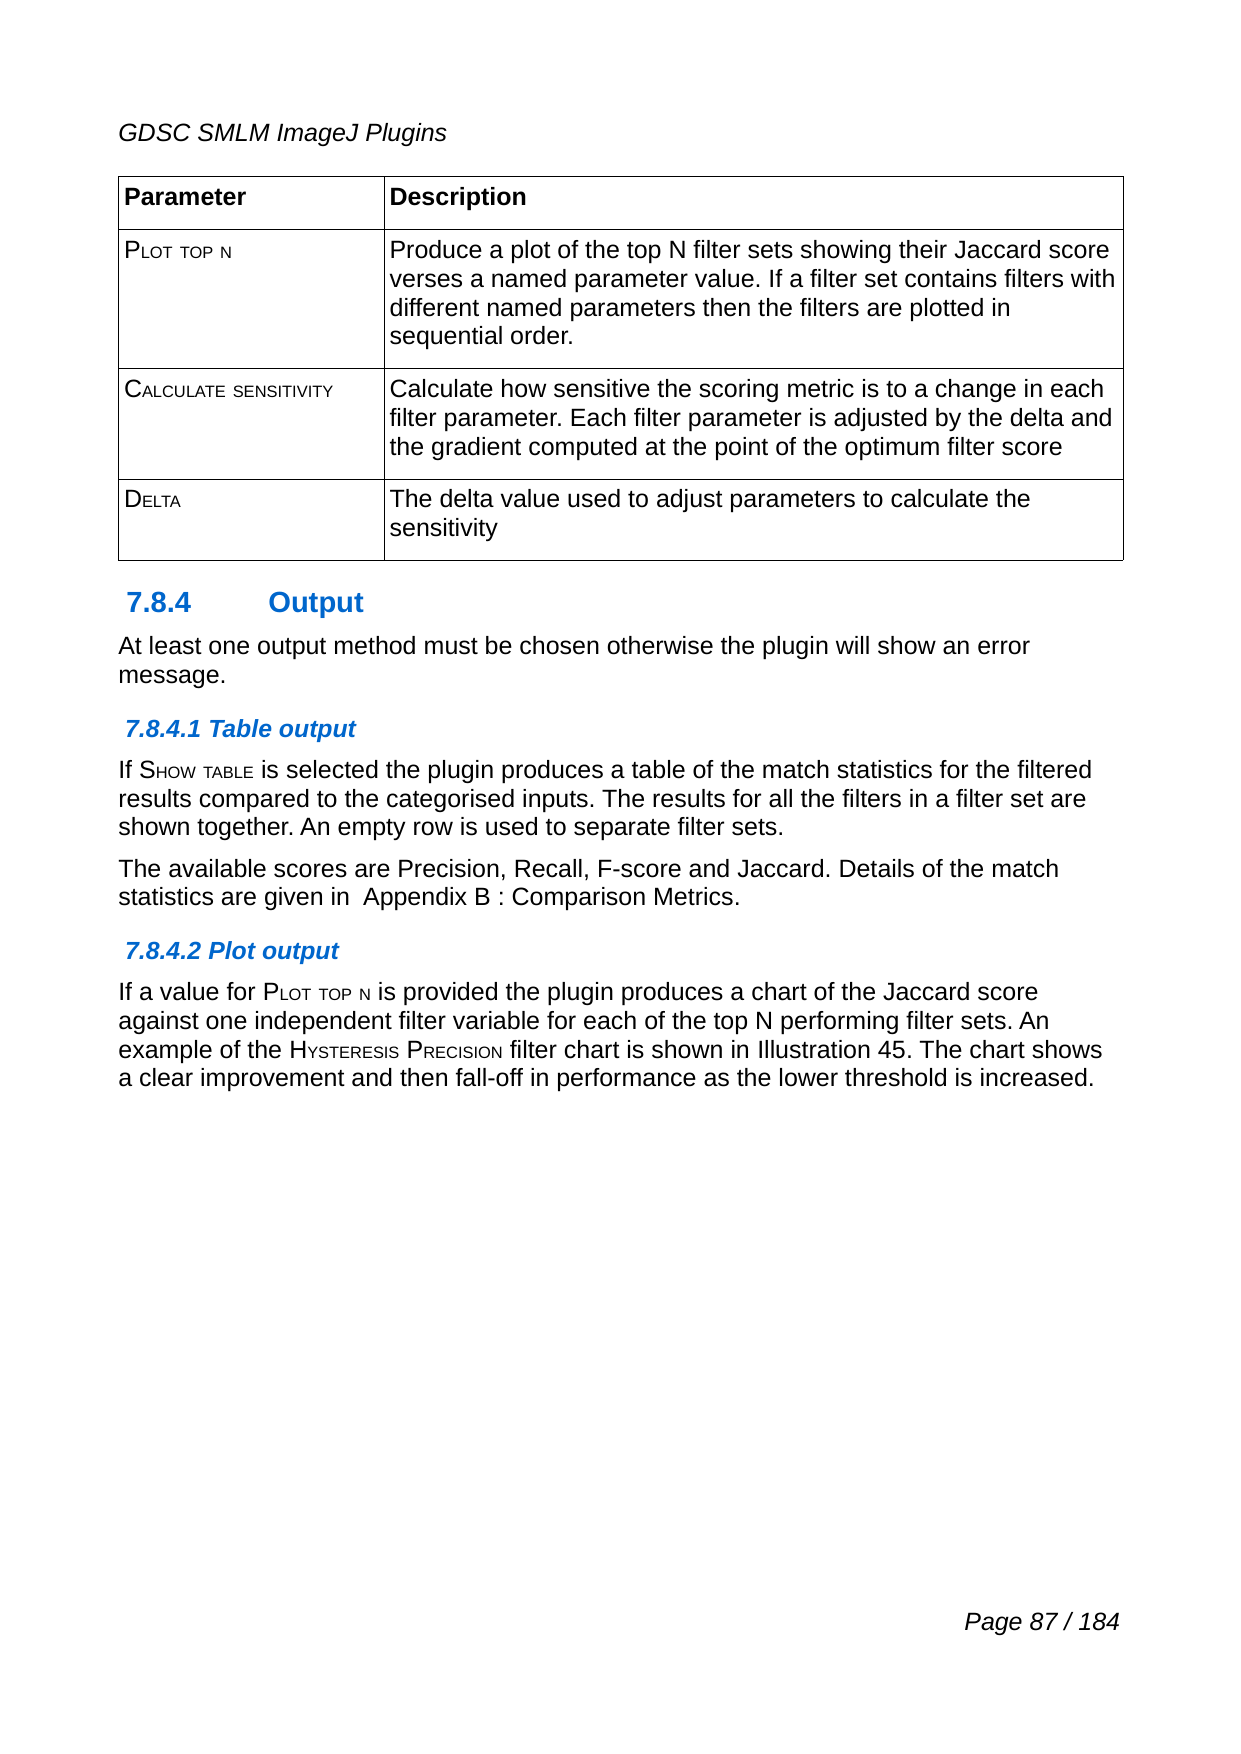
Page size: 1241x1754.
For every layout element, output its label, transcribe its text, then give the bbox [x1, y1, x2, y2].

table_header Parameter [119, 177, 384, 229]
table_cell Delta [119, 480, 384, 560]
table_cell Plot top n [119, 230, 384, 368]
text At least one output method must be chosen otherwise the plugin will show an error message. [118, 631, 1122, 689]
text The available scores are Precision, Recall, F-score and Jaccard. Details of the match statistics are given in Appendix B : Comparison Metrics. [118, 853, 1122, 911]
table_cell Calculate sensitivity [119, 369, 384, 478]
table_cell Produce a plot of the top N filter sets showing their Jaccard score verses a named parameter value. If a filter set contains filters with different named parameters then the filters are plotted in sequential order. [385, 230, 1123, 368]
table_cell Calculate how sensitive the scoring metric is to a change in each filter parameter. Each filter parameter is adjusted by the delta and the gradient computed at the point of the optimum filter score [385, 369, 1123, 478]
table_header Description [385, 177, 1123, 229]
subtitle Plot output [118, 936, 1122, 964]
text If Show table is selected the plugin produces a table of the match statistics for the filtered results compared to the categorised inputs. The results for all the filters in a filter set are shown together. An empty row is used to separate filter sets. [118, 755, 1122, 841]
subtitle Output [118, 585, 1122, 619]
subtitle Table output [118, 714, 1122, 742]
text If a value for Plot top n is provided the plugin produces a chart of the Jaccard score against one independent filter variable for each of the top N performing filter sets. An example of the Hysteresis Precision filter chart is shown in Illustration 45. The chart shows a clear improvement and then fall-off in performance as the lower threshold is increased. [118, 977, 1122, 1092]
table_cell The delta value used to adjust parameters to calculate the sensitivity [385, 480, 1123, 560]
